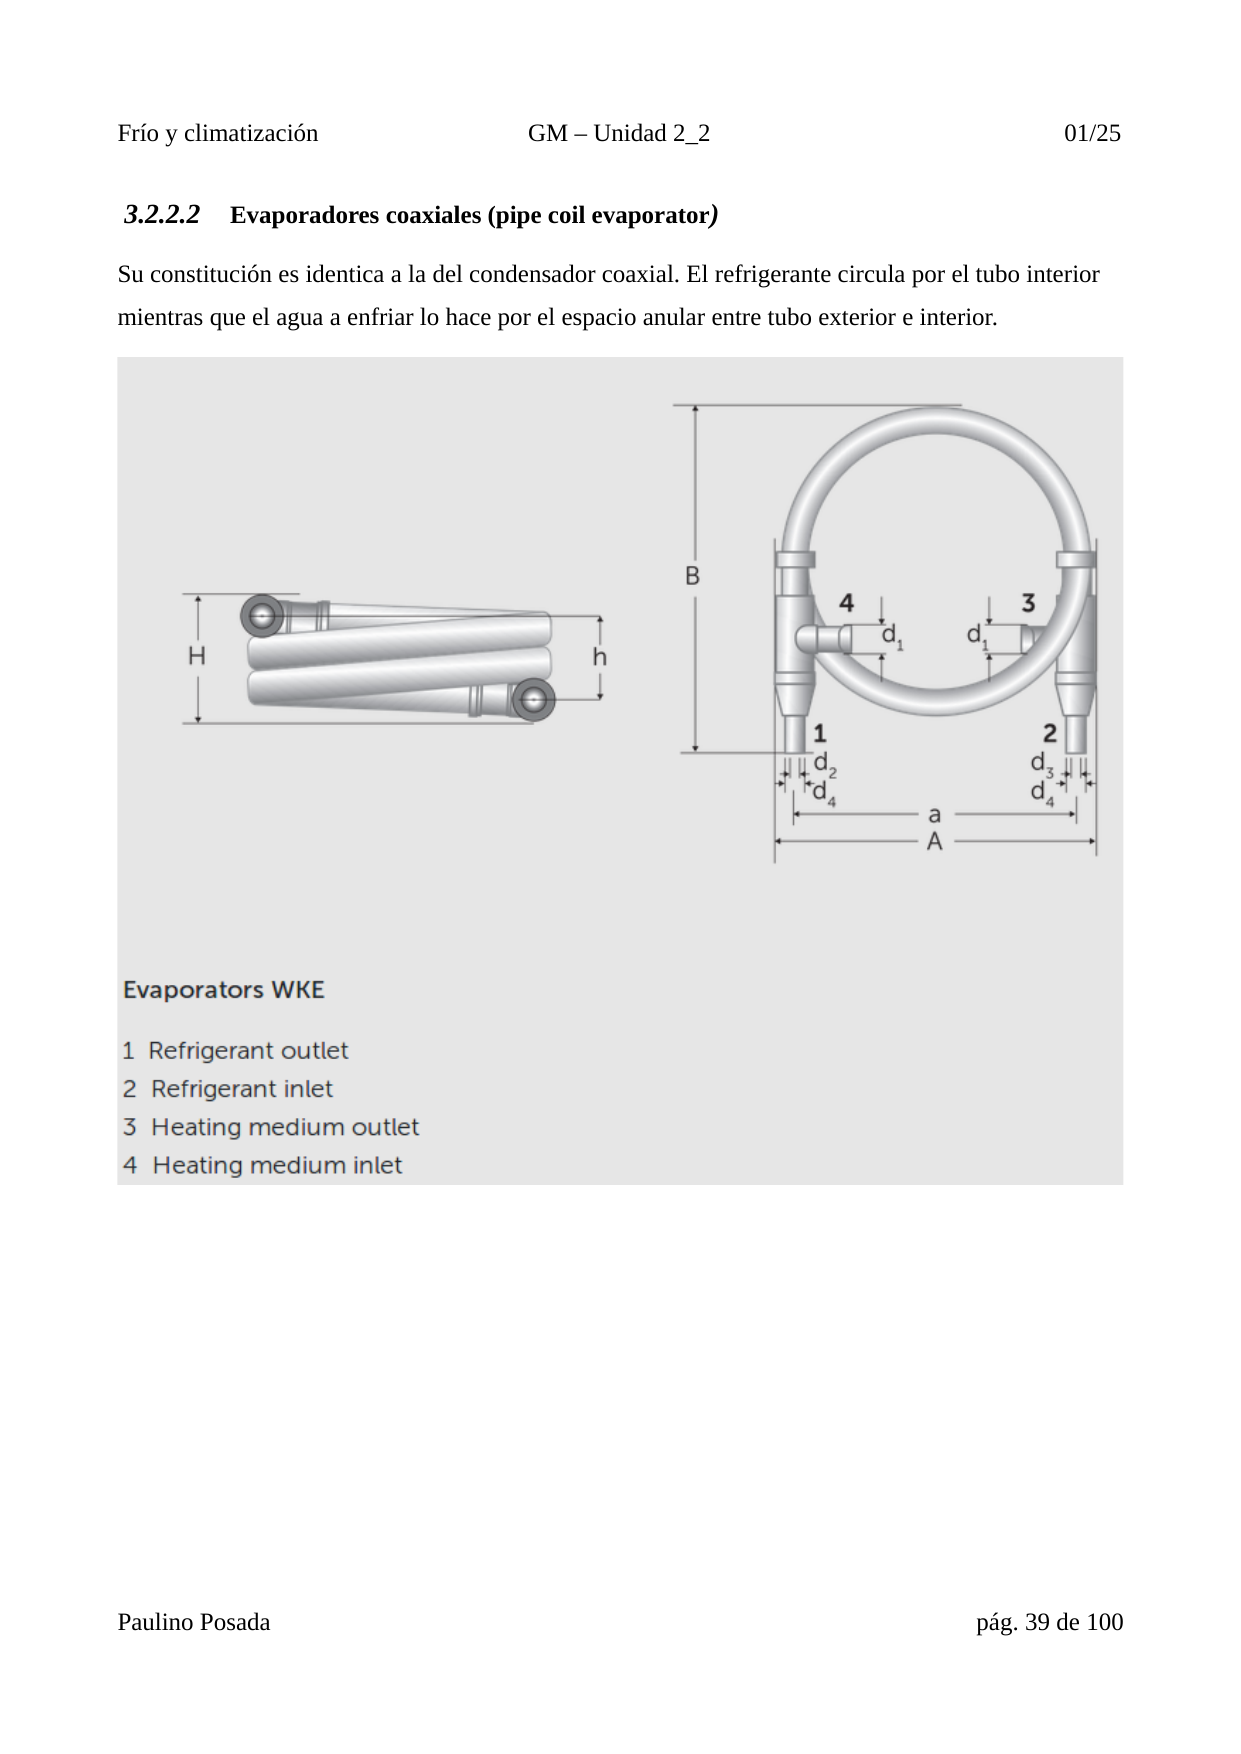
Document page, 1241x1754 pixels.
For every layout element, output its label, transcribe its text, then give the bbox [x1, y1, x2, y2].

subtitle Evaporadores coaxiales (pipe coil evaporator) [117, 197, 1123, 229]
text Su constitución es identica a la del condensador coaxial. El refrigerante circula por el tubo interior mientras que el agua a enfriar lo hace por el espacio anular entre tubo exterior e interior. [117, 259, 1123, 331]
picture [117, 357, 1124, 1185]
